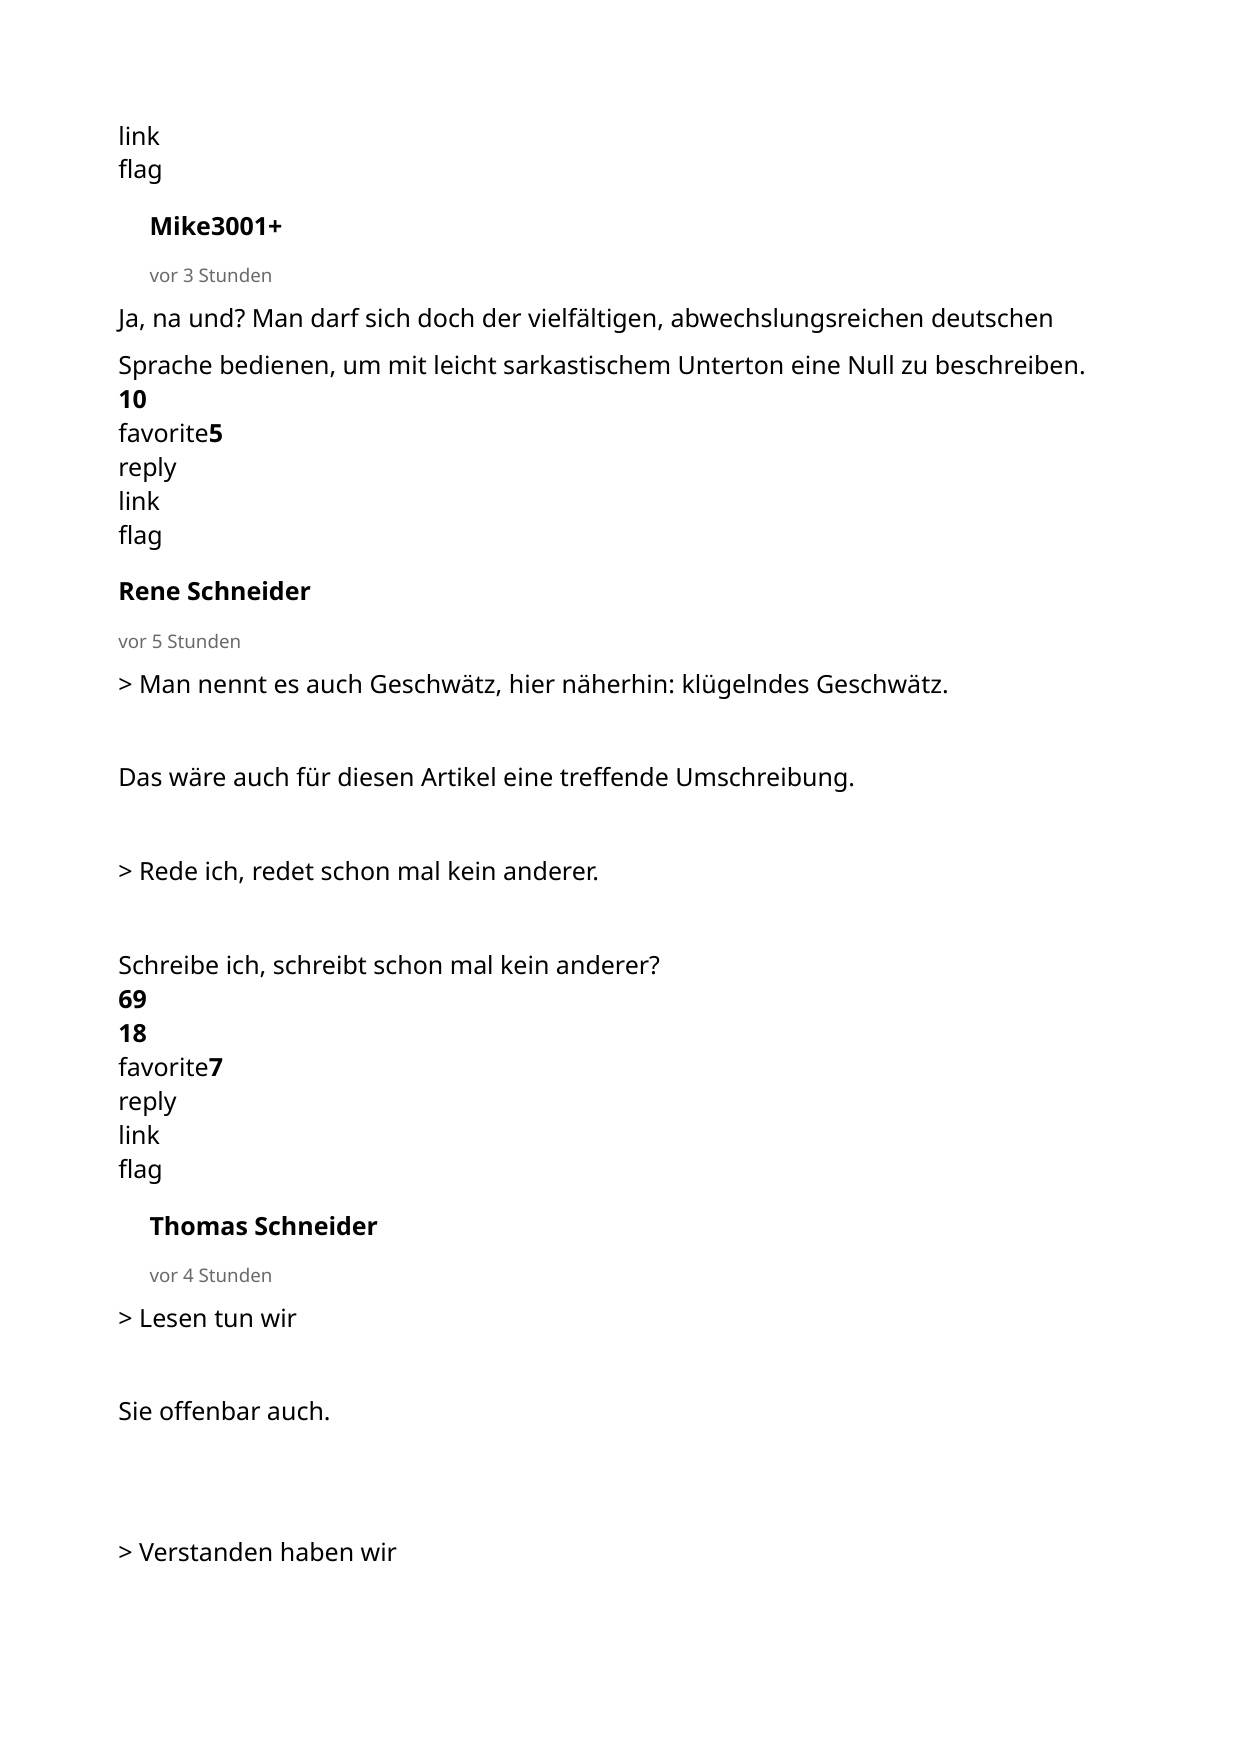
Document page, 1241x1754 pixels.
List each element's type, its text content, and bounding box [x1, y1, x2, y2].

text > Lesen tun wir Sie offenbar auch. > Verstanden haben wir [118, 1287, 1122, 1569]
text 10 [118, 382, 1122, 416]
text vor 3 Stunden [149, 258, 1122, 288]
text link [118, 1118, 1122, 1152]
text 69 [118, 982, 1122, 1016]
text link [118, 118, 1122, 152]
text favorite7 [118, 1050, 1122, 1084]
text favorite5 [118, 416, 1122, 450]
text link [118, 484, 1122, 518]
text flag [118, 152, 1122, 186]
text Mike3001+ [149, 202, 1114, 242]
text flag [118, 1152, 1122, 1186]
text flag [118, 518, 1122, 552]
text reply [118, 1084, 1122, 1118]
text reply [118, 450, 1122, 484]
text vor 5 Stunden [118, 624, 1122, 653]
text Rene Schneider [118, 567, 1114, 608]
text 18 [118, 1016, 1122, 1050]
text vor 4 Stunden [149, 1258, 1122, 1287]
text > Man nennt es auch Geschwätz, hier näherhin: klügelndes Geschwätz. Das wäre auch für diesen Artikel eine treffende Umschreibung. > Rede ich, redet schon mal kein anderer. Schreibe ich, schreibt schon mal kein anderer? [118, 653, 1122, 982]
text Ja, na und? Man darf sich doch der vielfältigen, abwechslungsreichen deutschen Sprache bedienen, um mit leicht sarkastischem Unterton eine Null zu beschreiben. [118, 288, 1122, 382]
text Thomas Schneider [149, 1202, 1114, 1242]
